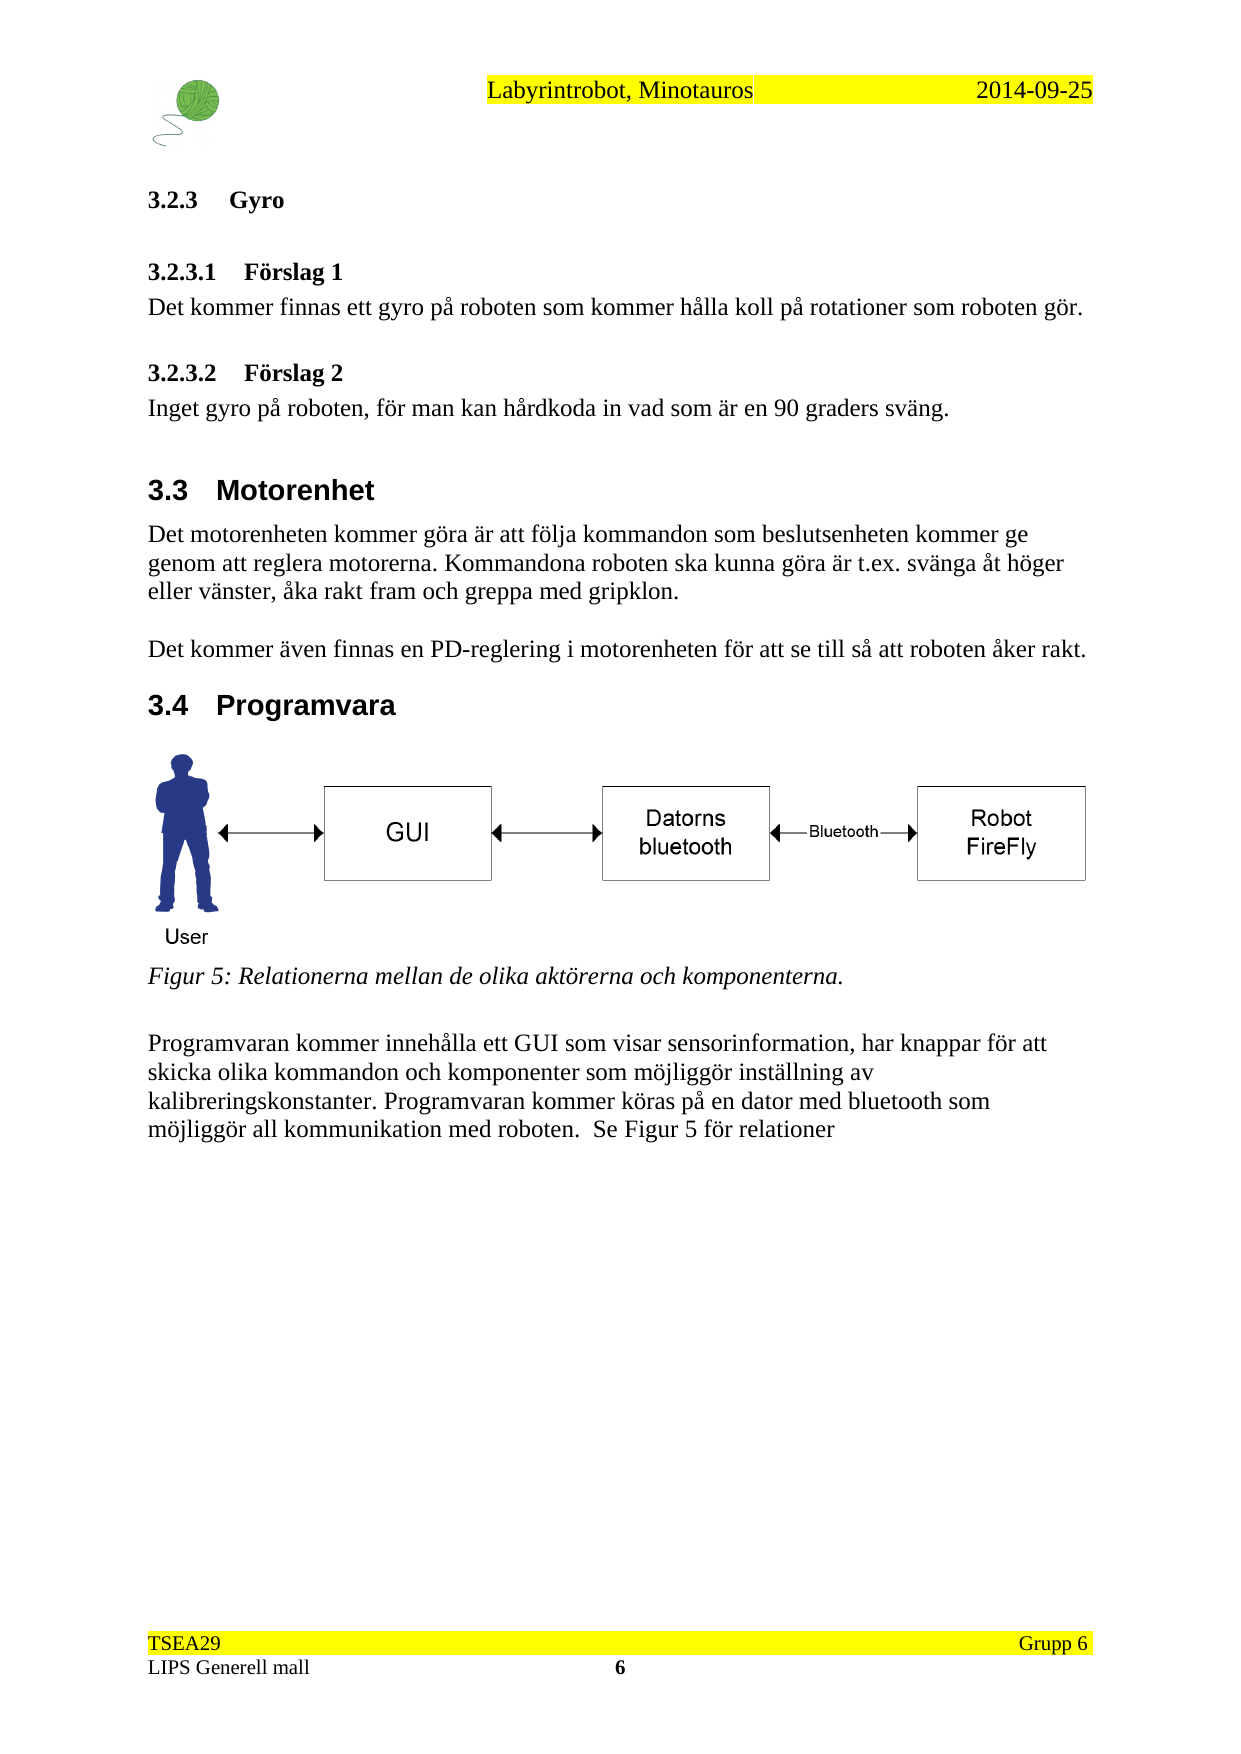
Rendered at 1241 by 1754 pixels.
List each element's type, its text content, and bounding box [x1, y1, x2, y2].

subtitle Programvara [148, 688, 1092, 721]
picture [150, 76, 223, 149]
text Det kommer även finnas en PD-reglering i motorenheten för att se till så att roboten åker rakt. [148, 634, 1092, 663]
text Figur 5: Relationerna mellan de olika aktörerna och komponenterna. [148, 961, 1092, 989]
text Programvaran kommer innehålla ett GUI som visar sensorinformation, har knappar för att skicka olika kommandon och komponenter som möjliggör inställning av kalibreringskonstanter. Programvaran kommer köras på en dator med bluetooth som möjliggör all kommunikation med roboten. Se Figur 5 för relationer [148, 1028, 1092, 1143]
subtitle Förslag 1 [148, 257, 1092, 286]
subtitle Förslag 2 [148, 358, 1092, 386]
subtitle Gyro [148, 185, 1092, 213]
subtitle Motorenhet [148, 473, 1092, 506]
text Det motorenheten kommer göra är att följa kommandon som beslutsenheten kommer ge genom att reglera motorerna. Kommandona roboten ska kunna göra är t.ex. svänga åt höger eller vänster, åka rakt fram och greppa med gripklon. [148, 519, 1092, 605]
text Det kommer finnas ett gyro på roboten som kommer hålla koll på rotationer som roboten gör. [148, 292, 1092, 321]
text Inget gyro på roboten, för man kan hårdkoda in vad som är en 90 graders sväng. [148, 393, 1092, 421]
picture [147, 746, 1093, 961]
